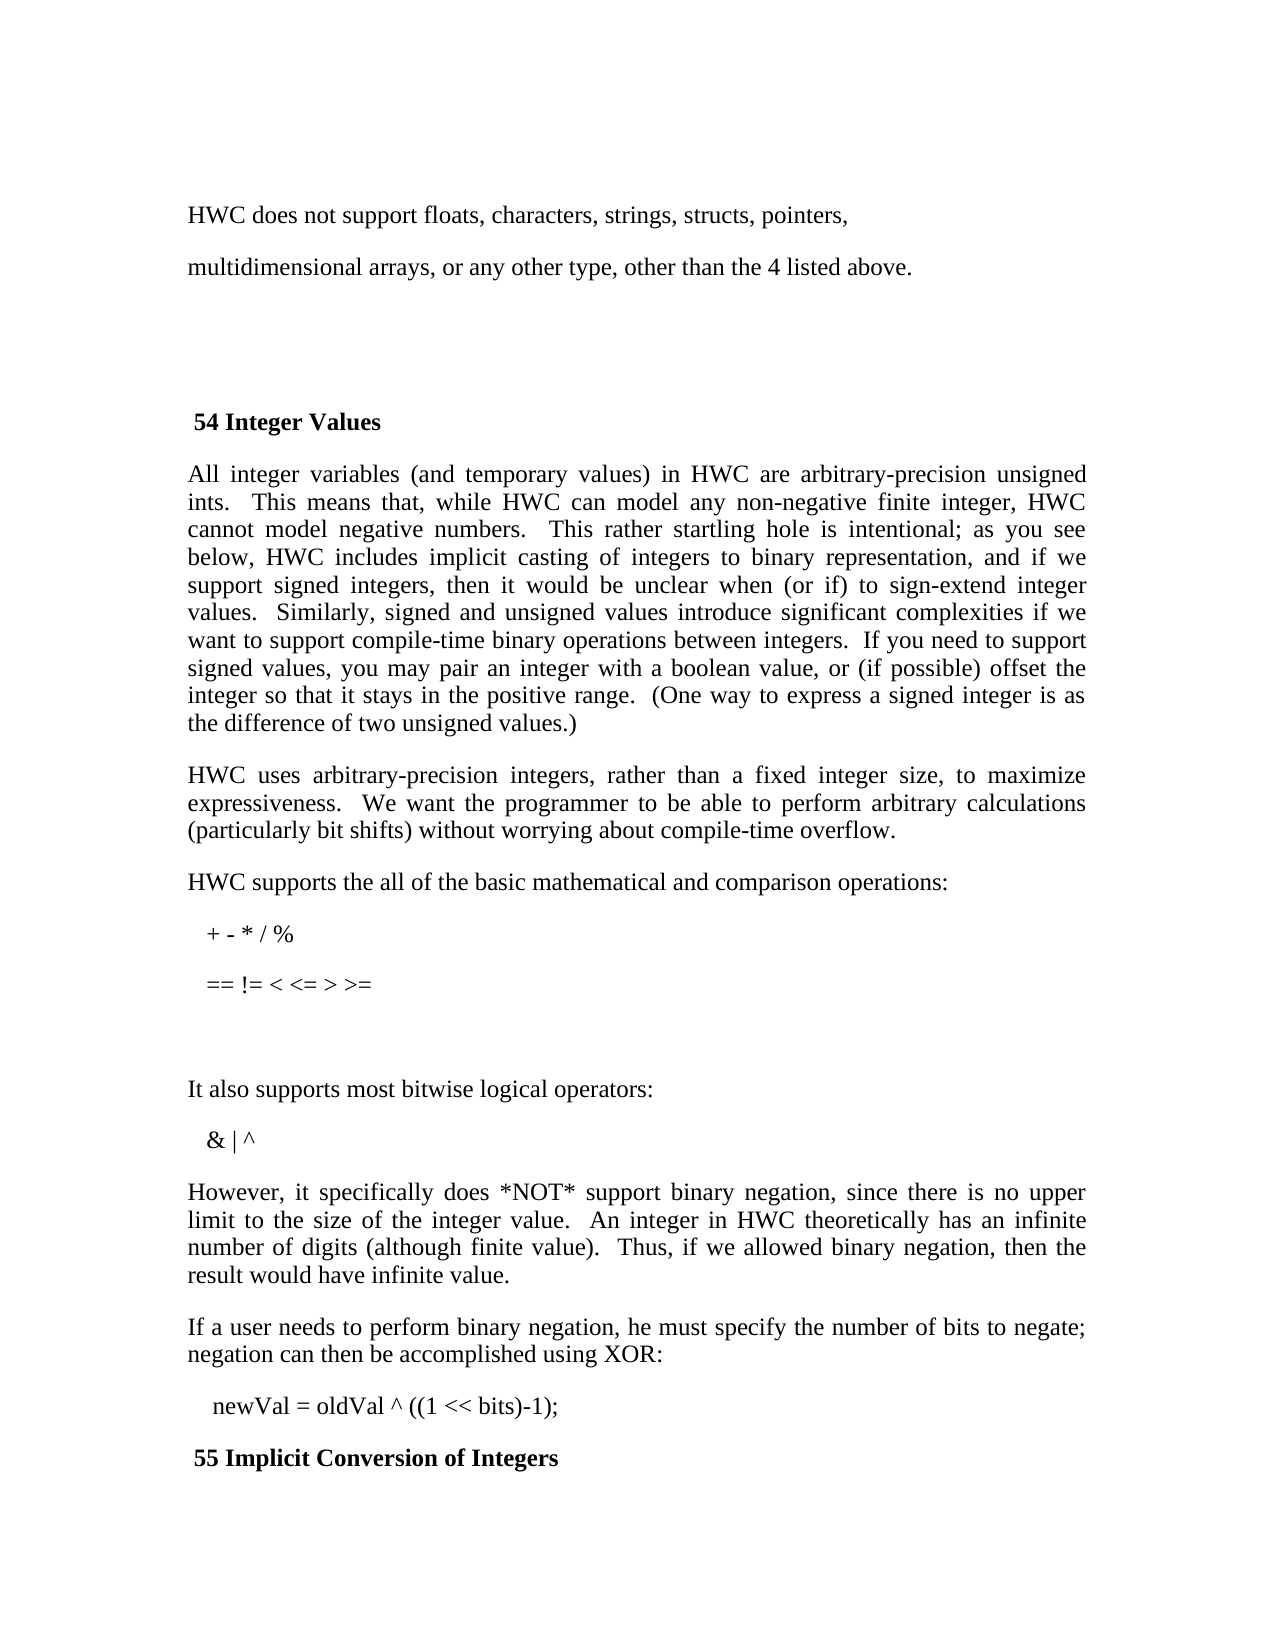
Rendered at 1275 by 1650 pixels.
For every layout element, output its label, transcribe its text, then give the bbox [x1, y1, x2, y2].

text + - * / % [187, 920, 1087, 947]
text & | ^ [187, 1126, 1087, 1154]
text If a user needs to perform binary negation, he must specify the number of bits to negate; negation can then be accomplished using XOR: [187, 1313, 1087, 1368]
text == != < <= > >= [187, 971, 1087, 999]
text HWC uses arbitrary-precision integers, rather than a fixed integer size, to maximize expressiveness. We want the programmer to be able to perform arbitrary calculations (particularly bit shifts) without worrying about compile-time overflow. [187, 761, 1087, 844]
text multidimensional arrays, or any other type, other than the 4 listed above. [187, 253, 1087, 281]
list Implicit Conversion of Integers [187, 1444, 1087, 1472]
text However, it specifically does *NOT* support binary negation, since there is no upper limit to the size of the integer value. An integer in HWC theoretically has an infinite number of digits (although finite value). Thus, if we allowed binary negation, then the result would have infinite value. [187, 1178, 1087, 1289]
text All integer variables (and temporary values) in HWC are arbitrary-precision unsigned ints. This means that, while HWC can model any non-negative finite integer, HWC cannot model negative numbers. This rather startling hole is intentional; as you see below, HWC includes implicit casting of integers to binary representation, and if we support signed integers, then it would be unclear when (or if) to sign-extend integer values. Similarly, signed and unsigned values introduce significant complexities if we want to support compile-time binary operations between integers. If you need to support signed values, you may pair an integer with a boolean value, or (if possible) offset the integer so that it stays in the positive range. (One way to express a signed integer is as the difference of two unsigned values.) [187, 460, 1087, 737]
text HWC supports the all of the basic mathematical and comparison operations: [187, 868, 1087, 896]
list Integer Values [187, 408, 1087, 436]
text It also supports most bitwise logical operators: [187, 1075, 1087, 1102]
text HWC does not support floats, characters, strings, structs, pointers, [187, 202, 1087, 229]
text newVal = oldVal ^ ((1 << bits)-1); [187, 1392, 1087, 1420]
